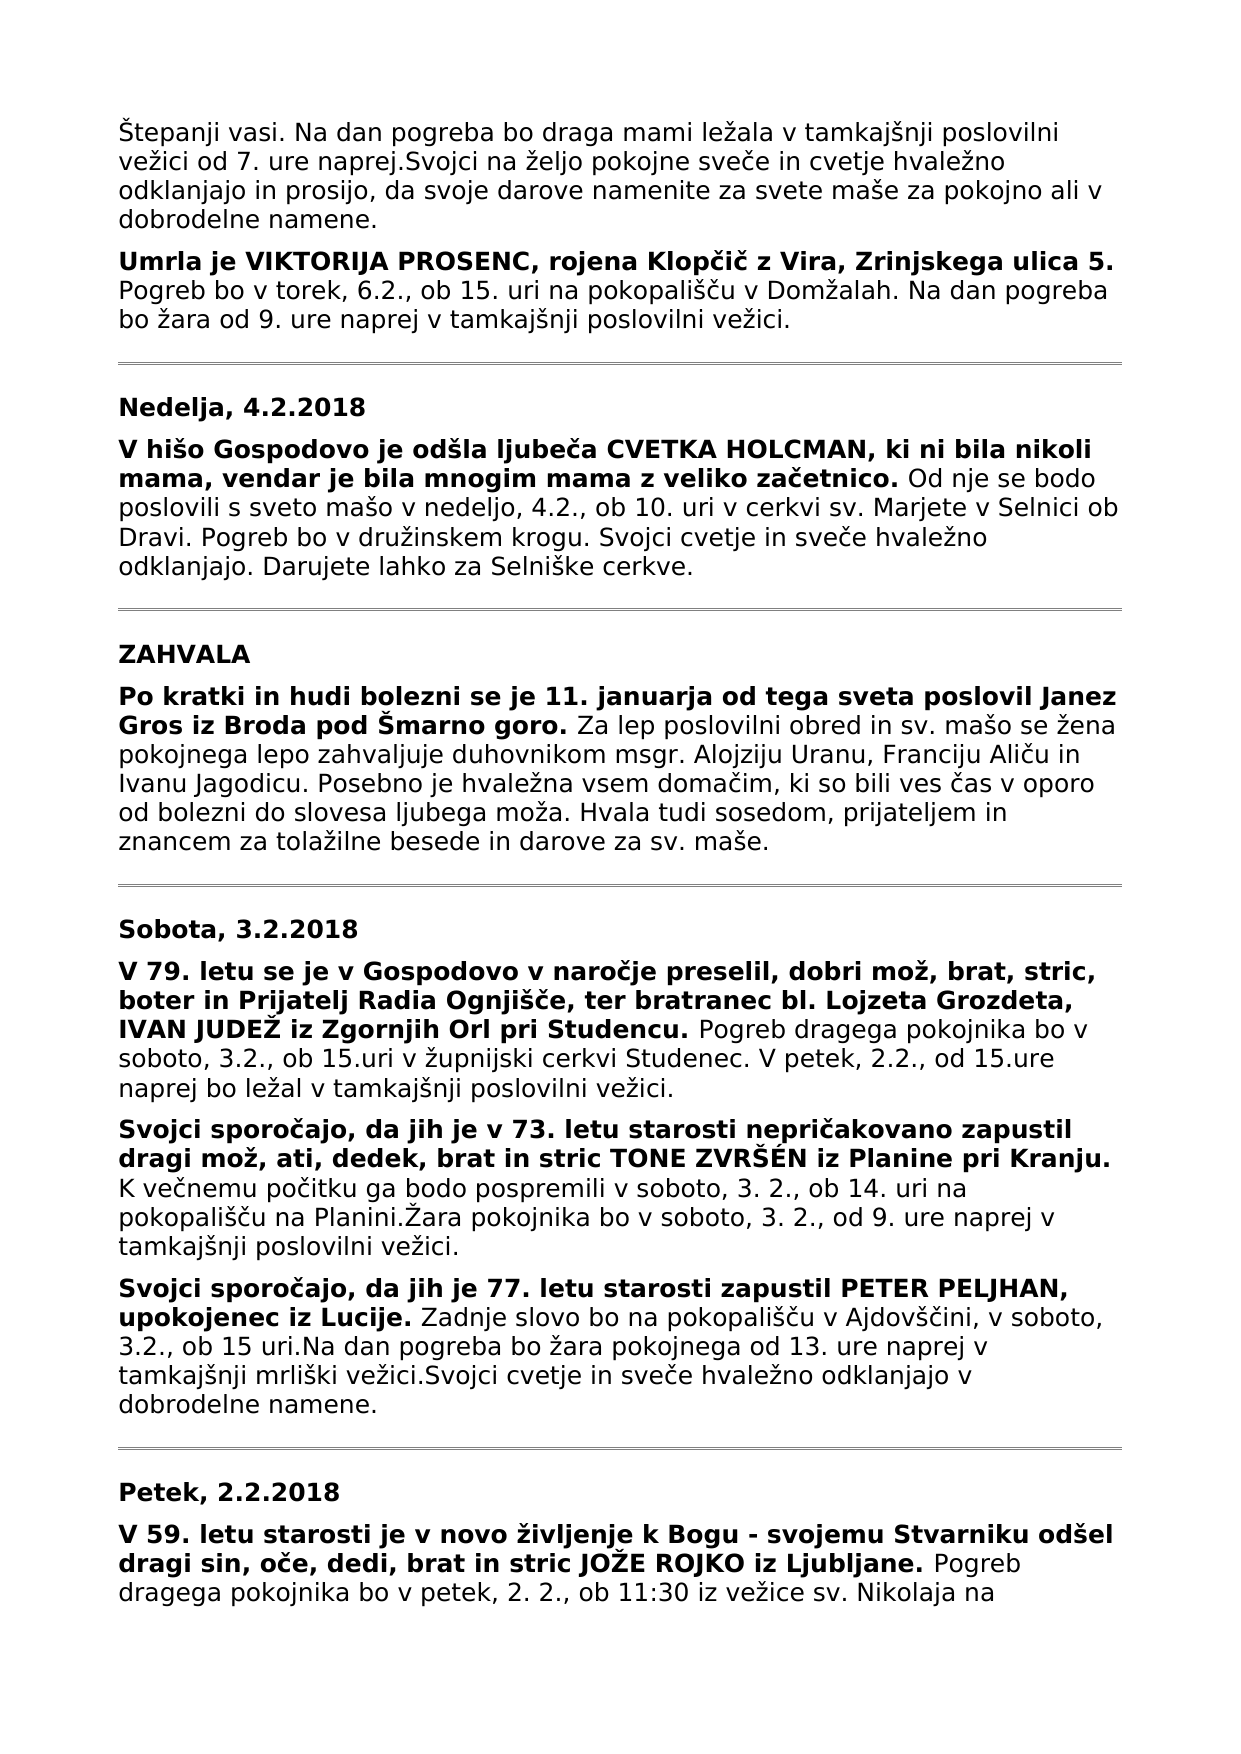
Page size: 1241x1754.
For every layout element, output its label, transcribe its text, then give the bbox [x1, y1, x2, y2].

text V 79. letu se je v Gospodovo v naročje preselil, dobri mož, brat, stric, boter in Prijatelj Radia Ognjišče, ter bratranec bl. Lojzeta Grozdeta, IVAN JUDEŽ iz Zgornjih Orl pri Studencu. Pogreb dragega pokojnika bo v soboto, 3.2., ob 15.uri v župnijski cerkvi Studenec. V petek, 2.2., od 15.ure naprej bo ležal v tamkajšnji poslovilni vežici. [118, 957, 1122, 1103]
text Petek, 2.2.2018 [118, 1478, 1122, 1508]
text Svojci sporočajo, da jih je 77. letu starosti zapustil PETER PELJHAN, upokojenec iz Lucije. Zadnje slovo bo na pokopališču v Ajdovščini, v soboto, 3.2., ob 15 uri.Na dan pogreba bo žara pokojnega od 13. ure naprej v tamkajšnji mrliški vežici.Svojci cvetje in sveče hvaležno odklanjajo v dobrodelne namene. [118, 1274, 1122, 1420]
text Sobota, 3.2.2018 [118, 916, 1122, 945]
text Nedelja, 4.2.2018 [118, 394, 1122, 423]
text Umrla je VIKTORIJA PROSENC, rojena Klopčič z Vira, Zrinjskega ulica 5. Pogreb bo v torek, 6.2., ob 15. uri na pokopališču v Domžalah. Na dan pogreba bo žara od 9. ure naprej v tamkajšnji poslovilni vežici. [118, 247, 1122, 335]
text V hišo Gospodovo je odšla ljubeča CVETKA HOLCMAN, ki ni bila nikoli mama, vendar je bila mnogim mama z veliko začetnico. Od nje se bodo poslovili s sveto mašo v nedeljo, 4.2., ob 10. uri v cerkvi sv. Marjete v Selnici ob Dravi. Pogreb bo v družinskem krogu. Svojci cvetje in sveče hvaležno odklanjajo. Darujete lahko za Selniške cerkve. [118, 435, 1122, 581]
text V 59. letu starosti je v novo življenje k Bogu - svojemu Stvarniku odšel dragi sin, oče, dedi, brat in stric JOŽE ROJKO iz Ljubljane. Pogreb dragega pokojnika bo v petek, 2. 2., ob 11:30 iz vežice sv. Nikolaja na [118, 1520, 1122, 1608]
text ZAHVALA [118, 640, 1122, 669]
text Po kratki in hudi bolezni se je 11. januarja od tega sveta poslovil Janez Gros iz Broda pod Šmarno goro. Za lep poslovilni obred in sv. mašo se žena pokojnega lepo zahvaljuje duhovnikom msgr. Alojziju Uranu, Franciju Aliču in Ivanu Jagodicu. Posebno je hvaležna vsem domačim, ki so bili ves čas v oporo od bolezni do slovesa ljubega moža. Hvala tudi sosedom, prijateljem in znancem za tolažilne besede in darove za sv. maše. [118, 682, 1122, 857]
text Štepanji vasi. Na dan pogreba bo draga mami ležala v tamkajšnji poslovilni vežici od 7. ure naprej.Svojci na željo pokojne sveče in cvetje hvaležno odklanjajo in prosijo, da svoje darove namenite za svete maše za pokojno ali v dobrodelne namene. [118, 118, 1122, 235]
text Svojci sporočajo, da jih je v 73. letu starosti nepričakovano zapustil dragi mož, ati, dedek, brat in stric TONE ZVRŠÉN iz Planine pri Kranju. K večnemu počitku ga bodo pospremili v soboto, 3. 2., ob 14. uri na pokopališču na Planini.Žara pokojnika bo v soboto, 3. 2., od 9. ure naprej v tamkajšnji poslovilni vežici. [118, 1116, 1122, 1261]
